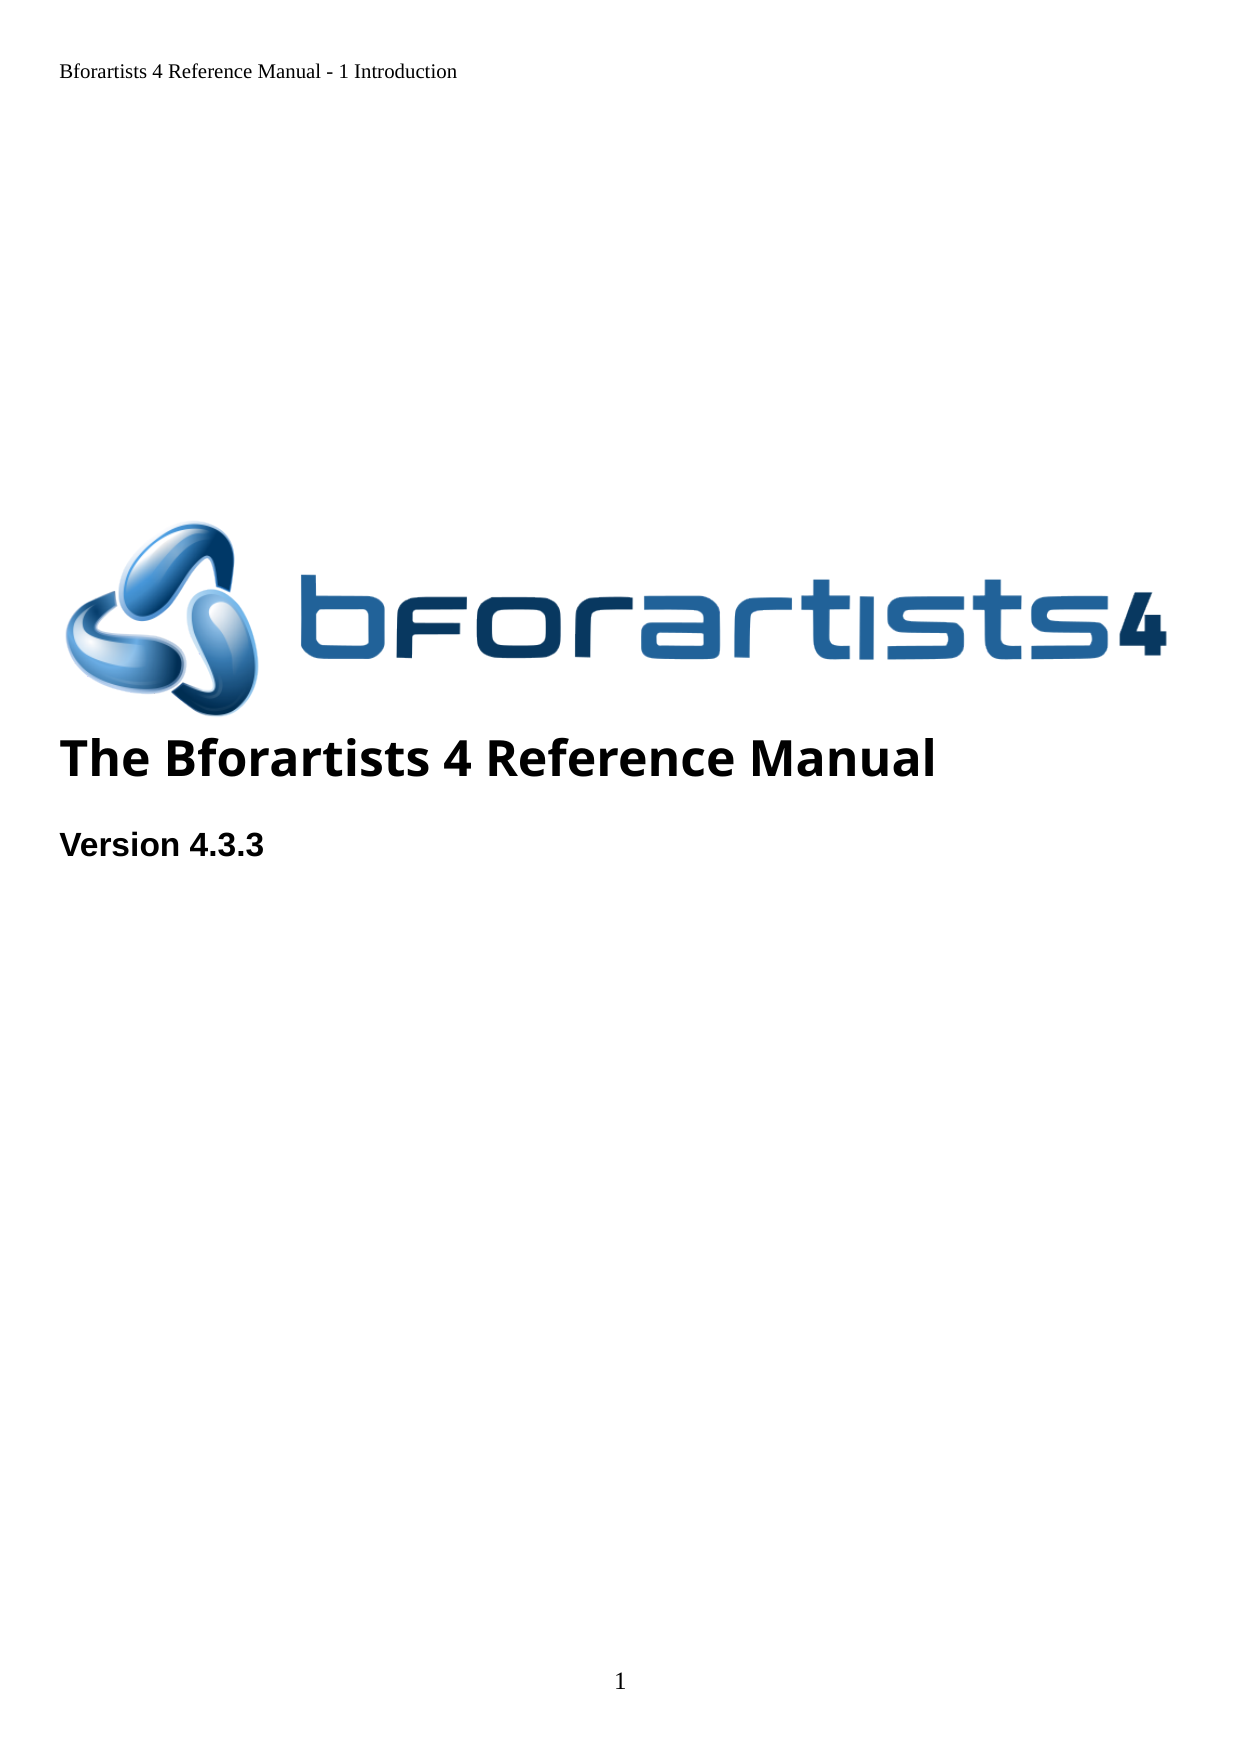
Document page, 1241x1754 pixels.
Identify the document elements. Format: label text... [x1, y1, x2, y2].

subtitle The Bforartists 4 Reference Manual [59, 723, 1181, 791]
picture [59, 516, 1182, 723]
subtitle Version 4.3.3 [59, 824, 1181, 863]
